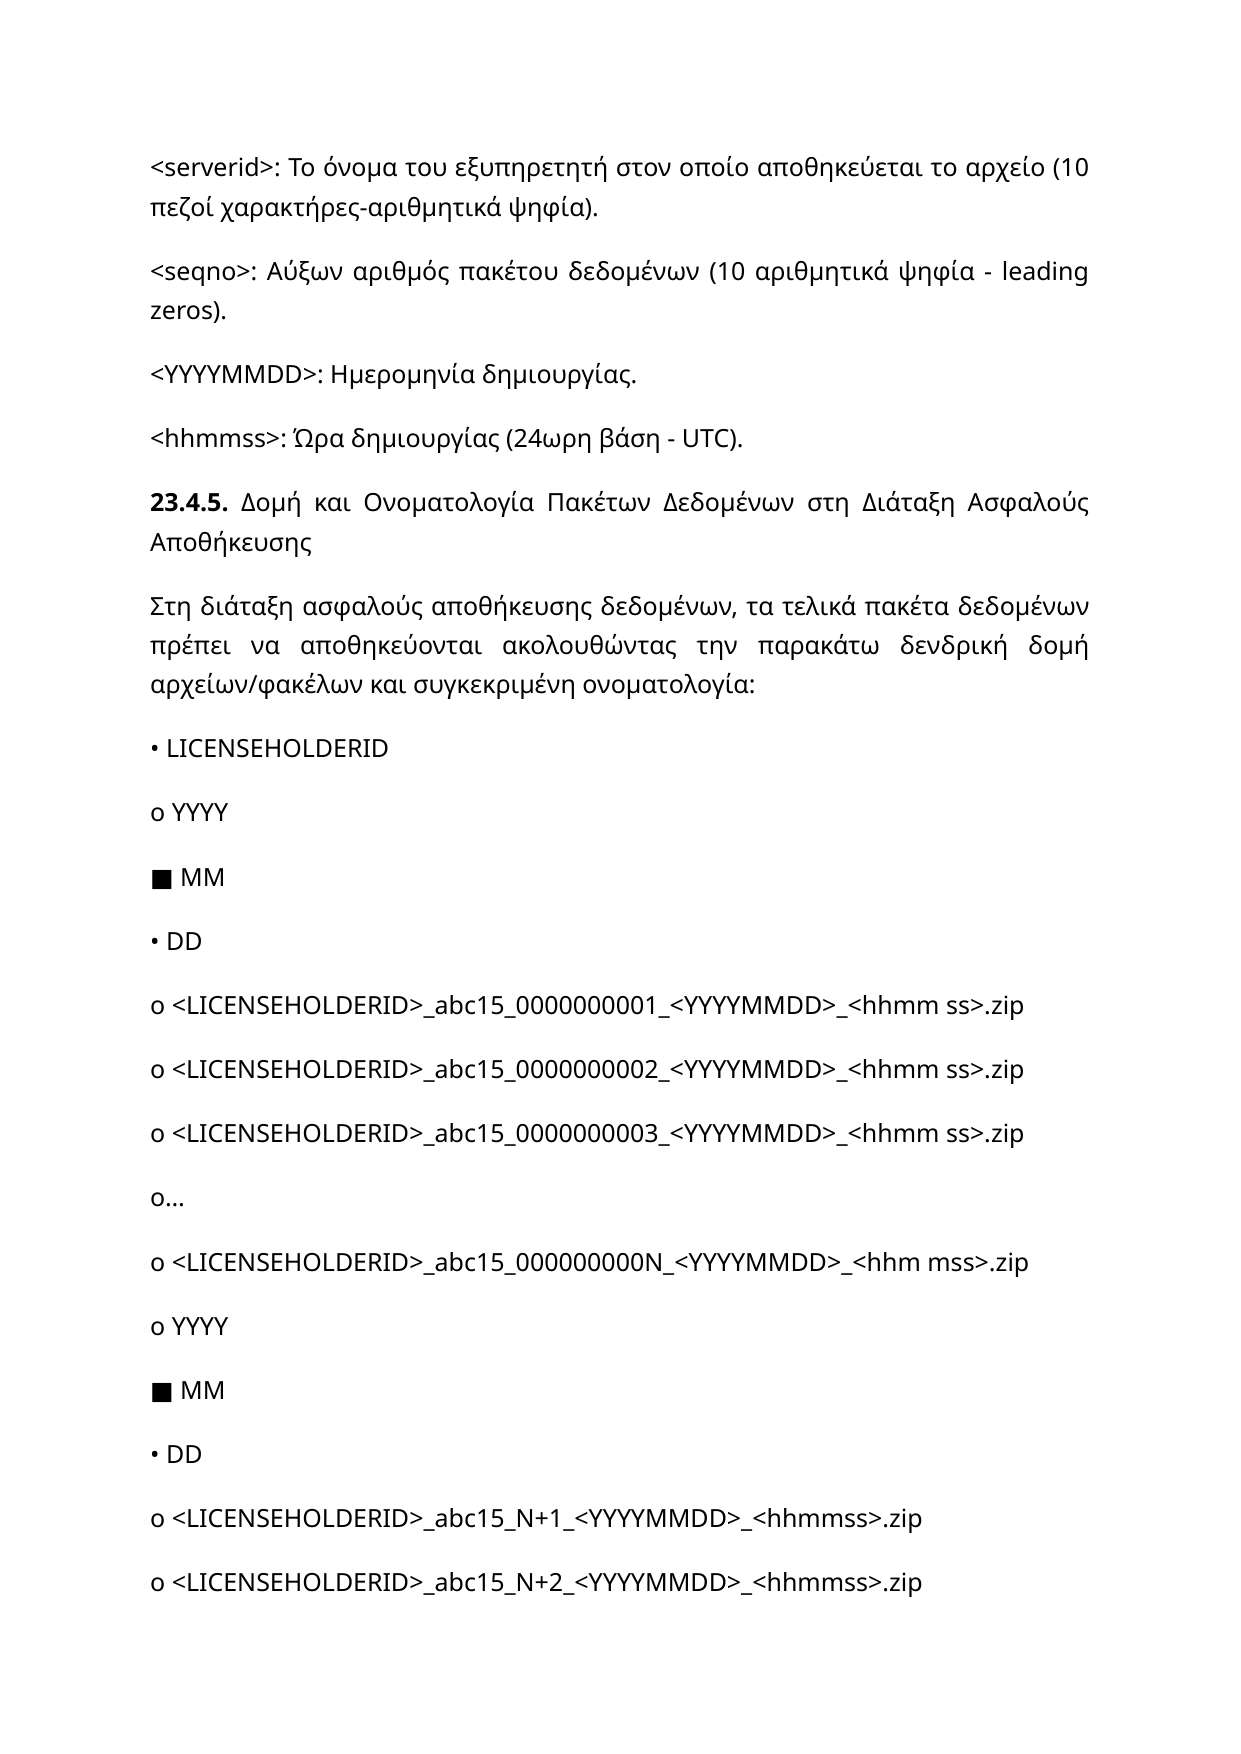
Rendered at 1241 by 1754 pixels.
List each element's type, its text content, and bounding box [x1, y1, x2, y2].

text ■ MM [150, 859, 1090, 893]
text 23.4.5. Δομή και Ονοματολογία Πακέτων Δεδομένων στη Διάταξη Ασφαλούς Αποθήκευσης [150, 485, 1090, 558]
text o YYYY [150, 1308, 1090, 1342]
text • DD [150, 923, 1090, 957]
text o <LICENSEHOLDERID>_abc15_0000000002_<YYYYMMDD>_<hhmm ss>.zip [150, 1052, 1090, 1086]
text o <LICENSEHOLDERID>_abc15_N+2_<YYYYMMDD>_<hhmmss>.zip [150, 1565, 1090, 1599]
text <serverid>: Το όνομα του εξυπηρετητή στον οποίο αποθηκεύεται το αρχείο (10 πεζοί χαρακτήρες-αριθμητικά ψηφία). [150, 150, 1090, 223]
text • LICENSEHOLDERID [150, 731, 1090, 765]
text • DD [150, 1437, 1090, 1471]
text <seqno>: Αύξων αριθμός πακέτου δεδομένων (10 αριθμητικά ψηφία - leading zeros). [150, 253, 1090, 327]
text o <LICENSEHOLDERID>_abc15_0000000003_<YYYYMMDD>_<hhmm ss>.zip [150, 1116, 1090, 1150]
text ■ MM [150, 1372, 1090, 1407]
text <YYYYMMDD>: Ημερομηνία δημιουργίας. [150, 357, 1090, 391]
text o YYYY [150, 795, 1090, 829]
text Στη διάταξη ασφαλούς αποθήκευσης δεδομένων, τα τελικά πακέτα δεδομένων πρέπει να αποθηκεύονται ακολουθώντας την παρακάτω δενδρική δομή αρχείων/φακέλων και συγκεκριμένη ονοματολογία: [150, 588, 1090, 701]
text o <LICENSEHOLDERID>_abc15_000000000N_<YYYYMMDD>_<hhm mss>.zip [150, 1244, 1090, 1278]
text o <LICENSEHOLDERID>_abc15_0000000001_<YYYYMMDD>_<hhmm ss>.zip [150, 987, 1090, 1022]
text <hhmmss>: Ώρα δημιουργίας (24ωρη βάση - UTC). [150, 421, 1090, 455]
text o <LICENSEHOLDERID>_abc15_N+1_<YYYYMMDD>_<hhmmss>.zip [150, 1501, 1090, 1535]
text o… [150, 1180, 1090, 1214]
